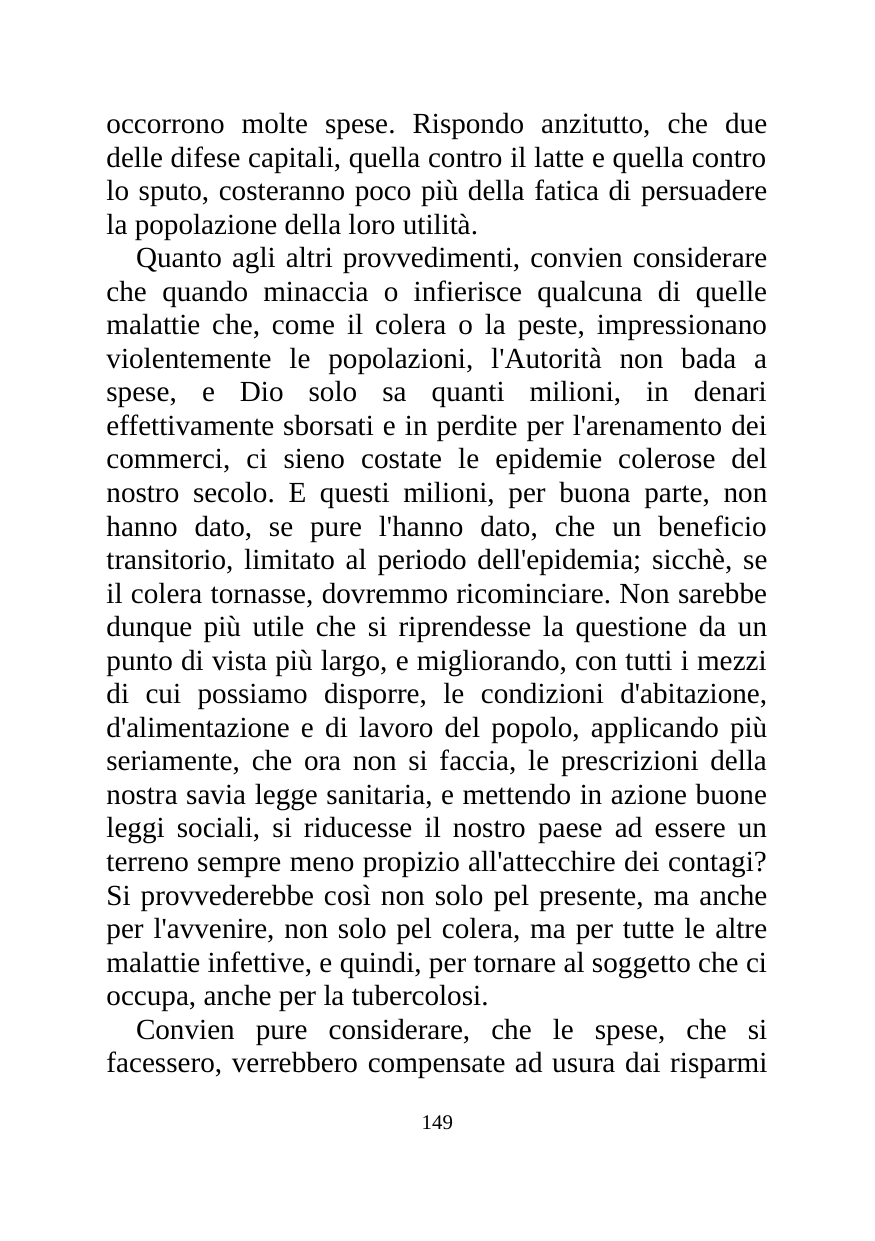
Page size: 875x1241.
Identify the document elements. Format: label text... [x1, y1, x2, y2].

text Convien pure considerare, che le spese, che si facessero, verrebbero compensate ad usura dai risparmi [106, 1012, 768, 1079]
text Quanto agli altri provvedimenti, convien considerare che quando minaccia o infierisce qualcuna di quelle malattie che, come il colera o la peste, impressionano violentemente le popolazioni, l'Autorità non bada a spese, e Dio solo sa quanti milioni, in denari effettivamente sborsati e in perdite per l'arenamento dei commerci, ci sieno costate le epidemie colerose del nostro secolo. E questi milioni, per buona parte, non hanno dato, se pure l'hanno dato, che un beneficio transitorio, limitato al periodo dell'epidemia; sicchè, se il colera tornasse, dovremmo ricominciare. Non sarebbe dunque più utile che si riprendesse la questione da un punto di vista più largo, e migliorando, con tutti i mezzi di cui possiamo disporre, le condizioni d'abitazione, d'alimentazione e di lavoro del popolo, applicando più seriamente, che ora non si faccia, le prescrizioni della nostra savia legge sanitaria, e mettendo in azione buone leggi sociali, si riducesse il nostro paese ad essere un terreno sempre meno propizio all'attecchire dei contagi? Si provvederebbe così non solo pel presente, ma anche per l'avvenire, non solo pel colera, ma per tutte le altre malattie infettive, e quindi, per tornare al soggetto che ci occupa, anche per la tubercolosi. [106, 240, 768, 1012]
text occorrono molte spese. Rispondo anzitutto, che due delle difese capitali, quella contro il latte e quella contro lo sputo, costeranno poco più della fatica di persuadere la popolazione della loro utilità. [106, 106, 768, 240]
